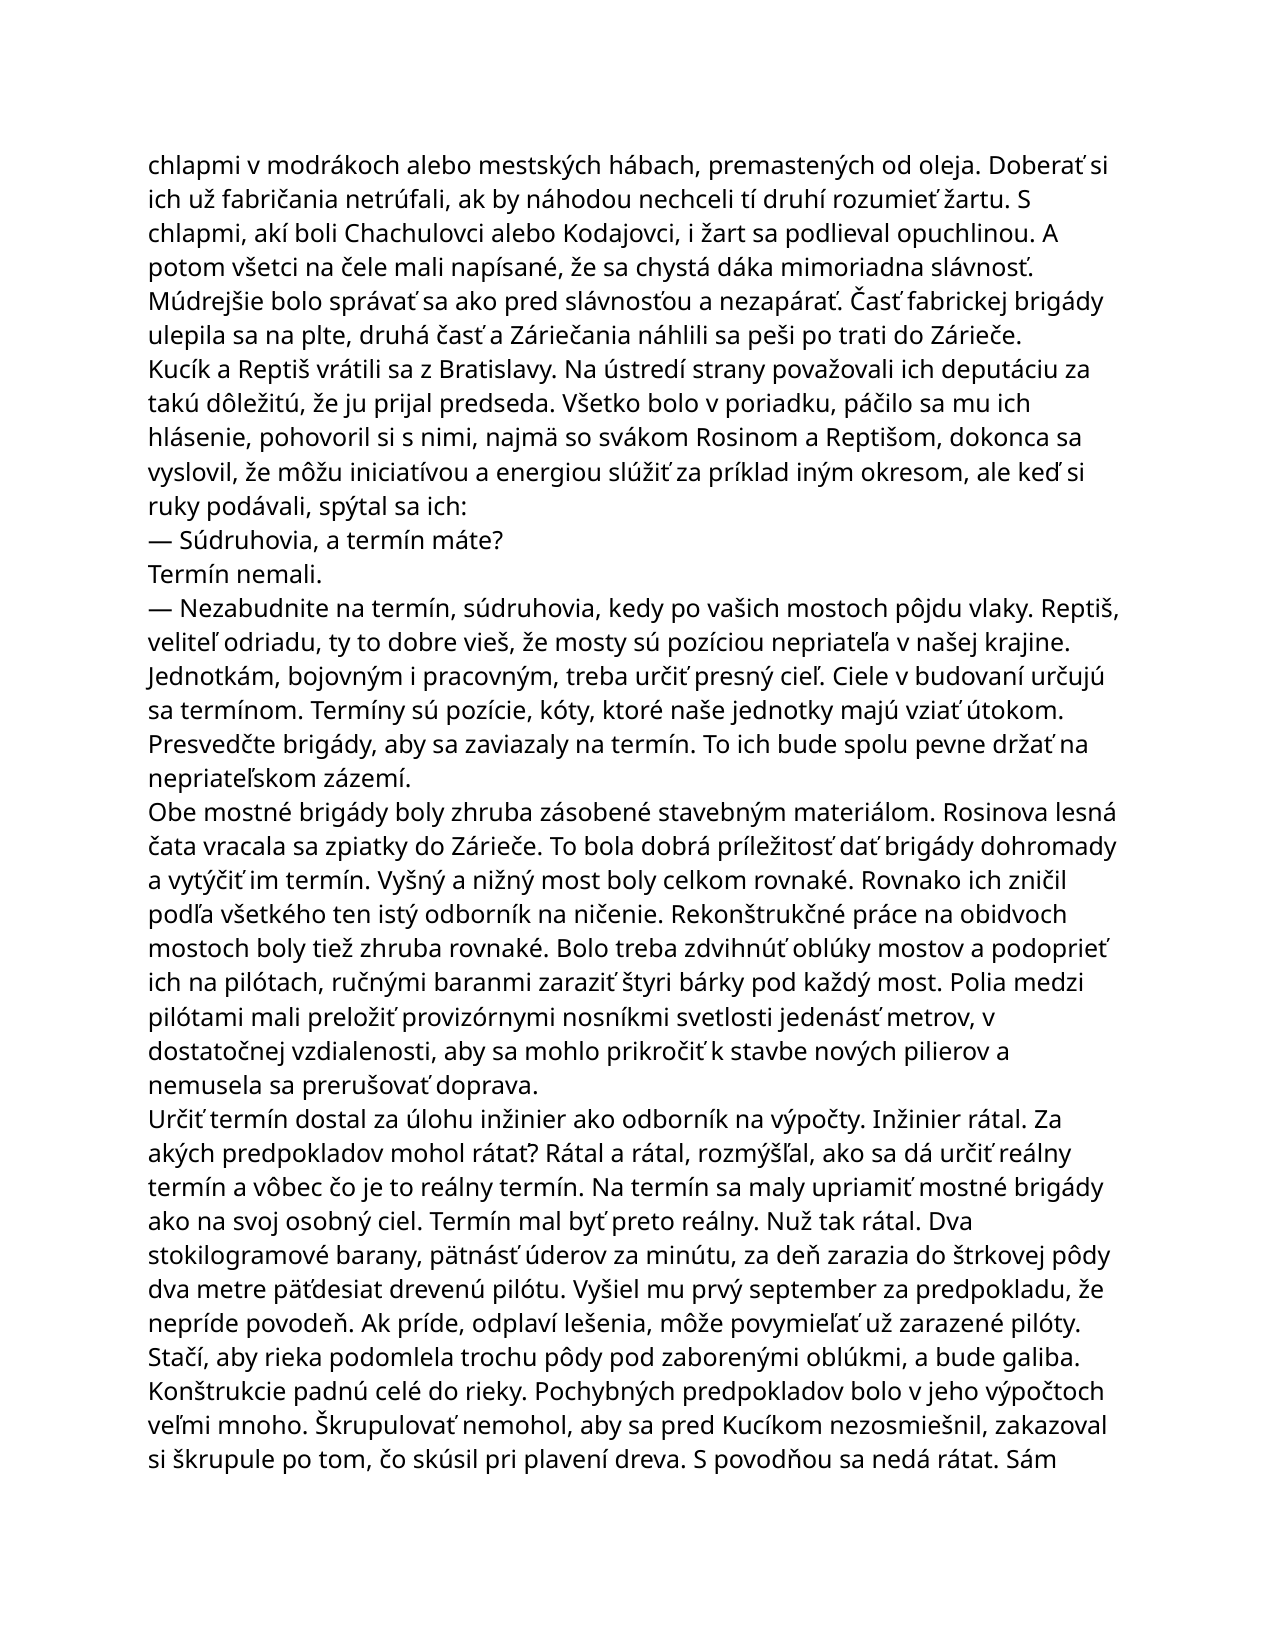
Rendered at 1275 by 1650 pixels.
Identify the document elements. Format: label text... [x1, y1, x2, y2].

text — Nezabudnite na termín, súdruhovia, kedy po vašich mostoch pôjdu vlaky. Reptiš, veliteľ odriadu, ty to dobre vieš, že mosty sú pozíciou nepriateľa v našej krajine. Jednotkám, bojovným i pracovným, treba určiť presný cieľ. Ciele v budovaní určujú sa termínom. Termíny sú pozície, kóty, ktoré naše jednotky majú vziať útokom. Presvedčte brigády, aby sa zaviazaly na termín. To ich bude spolu pevne držať na nepriateľskom zázemí. [148, 590, 1127, 795]
text — Súdruhovia, a termín máte? [148, 522, 1127, 556]
text Kucík a Reptiš vrátili sa z Bratislavy. Na ústredí strany považovali ich deputáciu za takú dôležitú, že ju prijal predseda. Všetko bolo v poriadku, páčilo sa mu ich hlásenie, pohovoril si s nimi, najmä so svákom Rosinom a Reptišom, dokonca sa vyslovil, že môžu iniciatívou a energiou slúžiť za príklad iným okresom, ale keď si ruky podávali, spýtal sa ich: [148, 352, 1127, 522]
text Termín nemali. [148, 556, 1127, 590]
text Určiť termín dostal za úlohu inžinier ako odborník na výpočty. Inžinier rátal. Za akých predpokladov mohol rátať? Rátal a rátal, rozmýšľal, ako sa dá určiť reálny termín a vôbec čo je to reálny termín. Na termín sa maly upriamiť mostné brigády ako na svoj osobný ciel. Termín mal byť preto reálny. Nuž tak rátal. Dva stokilogramové barany, pätnásť úderov za minútu, za deň zarazia do štrkovej pôdy dva metre päťdesiat drevenú pilótu. Vyšiel mu prvý september za predpokladu, že nepríde povodeň. Ak príde, odplaví lešenia, môže povymieľať už zarazené pilóty. Stačí, aby rieka podomlela trochu pôdy pod zaborenými oblúkmi, a bude galiba. Konštrukcie padnú celé do rieky. Pochybných predpokladov bolo v jeho výpočtoch veľmi mnoho. Škrupulovať nemohol, aby sa pred Kucíkom nezosmiešnil, zakazoval si škrupule po tom, čo skúsil pri plavení dreva. S povodňou sa nedá rátat. Sám [148, 1101, 1127, 1476]
text Obe mostné brigády boly zhruba zásobené stavebným materiálom. Rosinova lesná čata vracala sa zpiatky do Zárieče. To bola dobrá príležitosť dať brigády dohromady a vytýčiť im termín. Vyšný a nižný most boly celkom rovnaké. Rovnako ich zničil podľa všetkého ten istý odborník na ničenie. Rekonštrukčné práce na obidvoch mostoch boly tiež zhruba rovnaké. Bolo treba zdvihnúť oblúky mostov a podoprieť ich na pilótach, ručnými baranmi zaraziť štyri bárky pod každý most. Polia medzi pilótami mali preložiť provizórnymi nosníkmi svetlosti jedenásť metrov, v dostatočnej vzdialenosti, aby sa mohlo prikročiť k stavbe nových pilierov a nemusela sa prerušovať doprava. [148, 795, 1127, 1101]
text chlapmi v modrákoch alebo mestských hábach, premastených od oleja. Doberať si ich už fabričania netrúfali, ak by náhodou nechceli tí druhí rozumieť žartu. S chlapmi, akí boli Chachulovci alebo Kodajovci, i žart sa podlieval opuchlinou. A potom všetci na čele mali napísané, že sa chystá dáka mimoriadna slávnosť. Múdrejšie bolo správať sa ako pred slávnosťou a nezapárať. Časť fabrickej brigády ulepila sa na plte, druhá časť a Záriečania náhlili sa peši po trati do Zárieče. [148, 148, 1127, 352]
